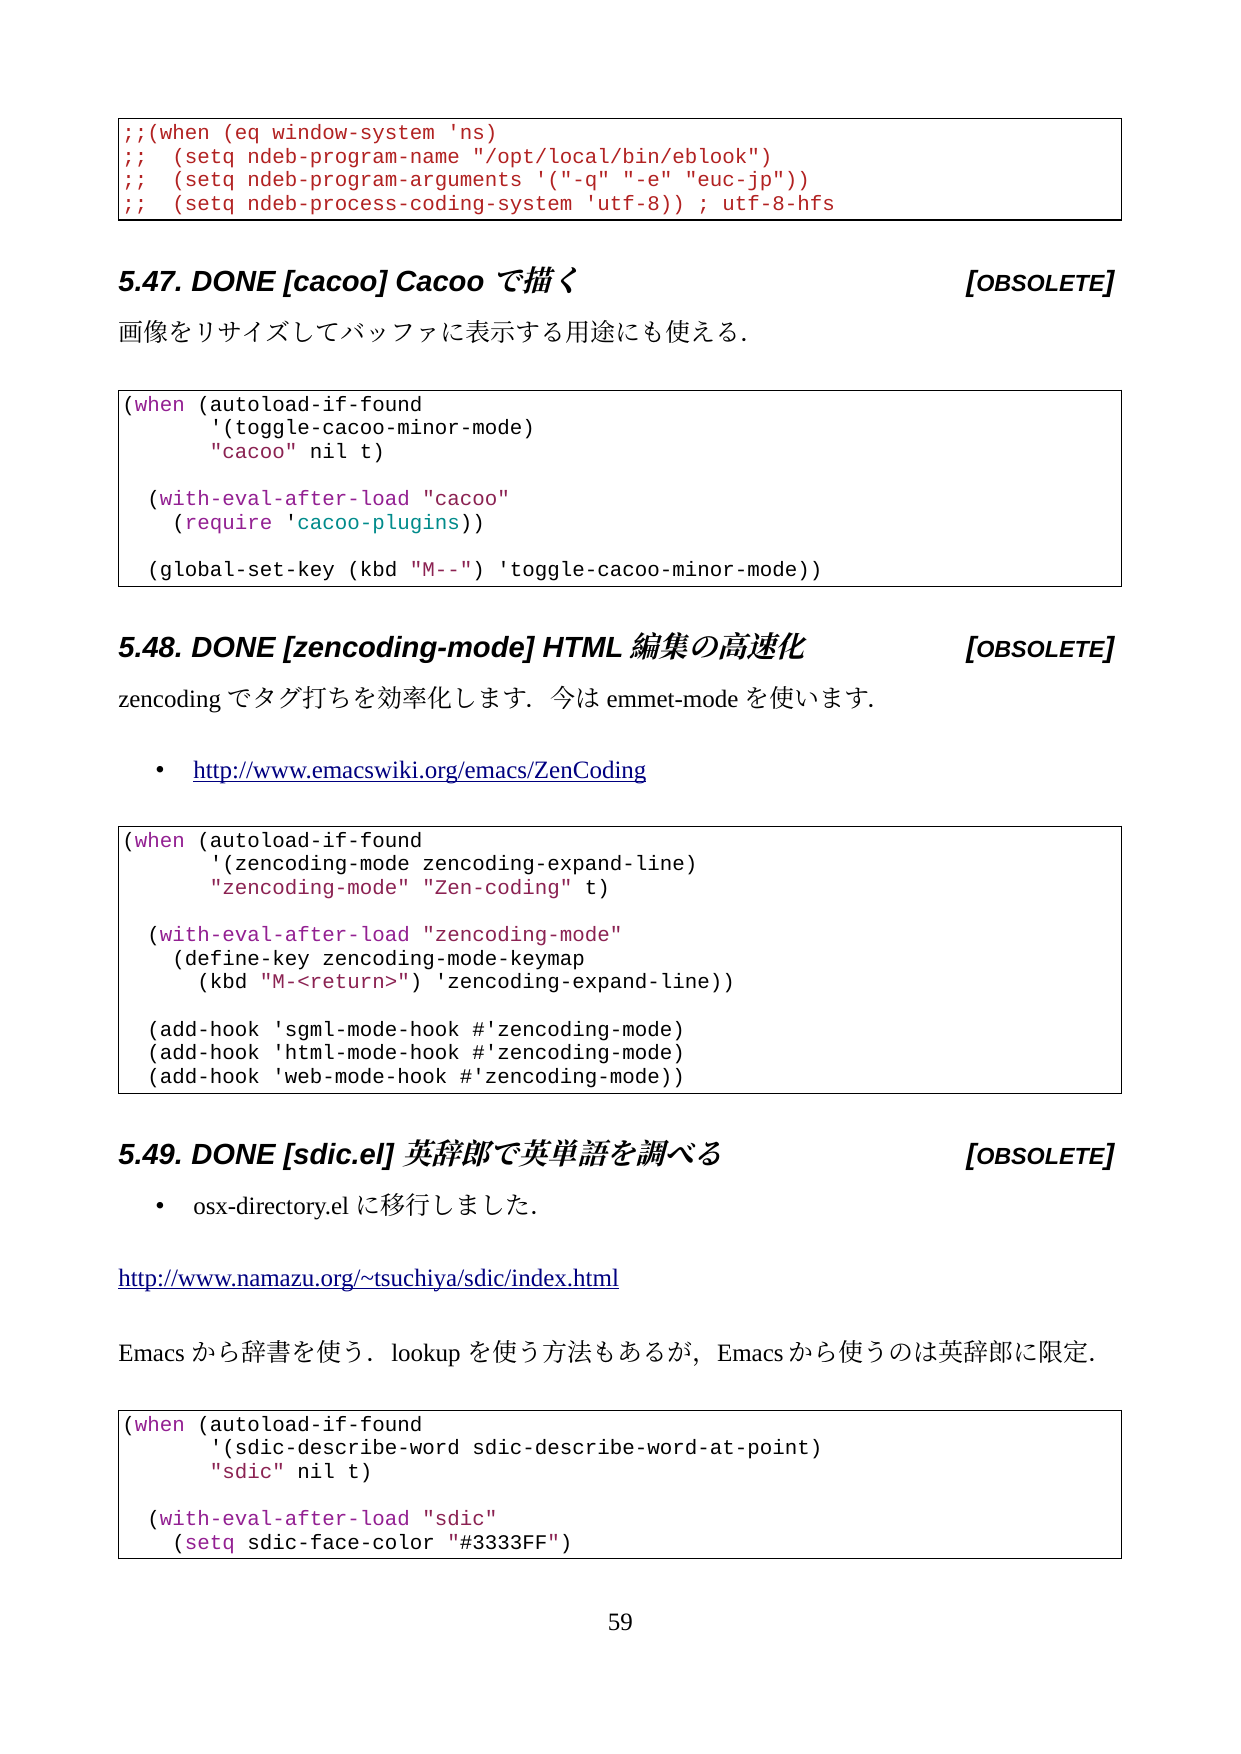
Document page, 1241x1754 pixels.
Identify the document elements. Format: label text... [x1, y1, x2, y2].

text (add-hook 'web-mode-hook #'zencoding-mode)) [119, 1062, 1121, 1093]
text Emacs から辞書を使う．lookup を使う方法もあるが，Emacsから使うのは英辞郎に限定． [118, 1333, 1122, 1397]
text (kbd "M-<return>") 'zencoding-expand-line)) [119, 967, 1121, 991]
subtitle DONE [cacoo] Cacoo で描く [obsolete] [118, 258, 1122, 300]
text http://www.namazu.org/~tsuchiya/sdic/index.html [118, 1263, 1122, 1320]
text zencoding でタグ打ちを効率化します．今は emmet-mode を使います． [118, 678, 1122, 743]
text "sdic" nil t) [119, 1457, 1121, 1481]
text '(toggle-cacoo-minor-mode) [119, 413, 1121, 437]
text (define-key zencoding-mode-keymap [119, 944, 1121, 967]
text '(sdic-describe-word sdic-describe-word-at-point) [119, 1433, 1121, 1457]
text (add-hook 'sgml-mode-hook #'zencoding-mode) [119, 1015, 1121, 1038]
text ;; (setq ndeb-process-coding-system 'utf-8)) ; utf-8-hfs [119, 189, 1121, 219]
text (with-eval-after-load "zencoding-mode" [119, 920, 1121, 944]
subtitle DONE [zencoding-mode] HTML編集の高速化 [obsolete] [118, 624, 1122, 666]
text '(zencoding-mode zencoding-expand-line) [119, 849, 1121, 873]
text ;; (setq ndeb-program-name "/opt/local/bin/eblook") [119, 142, 1121, 165]
text 画像をリサイズしてバッファに表示する用途にも使える． [118, 312, 1122, 377]
subtitle DONE [sdic.el] 英辞郎で英単語を調べる [obsolete] [118, 1131, 1122, 1173]
text (with-eval-after-load "sdic" [119, 1504, 1121, 1528]
text (add-hook 'html-mode-hook #'zencoding-mode) [119, 1038, 1121, 1062]
text (when (autoload-if-found [119, 391, 1121, 413]
text "zencoding-mode" "Zen-coding" t) [119, 873, 1121, 897]
text (with-eval-after-load "cacoo" [119, 484, 1121, 508]
text "cacoo" nil t) [119, 437, 1121, 461]
list osx-directory.el に移行しました． [156, 1185, 1122, 1250]
list http://www.emacswiki.org/emacs/ZenCoding [156, 756, 1122, 813]
text (when (autoload-if-found [119, 827, 1121, 849]
text ;;(when (eq window-system 'ns) [119, 119, 1121, 142]
text ;; (setq ndeb-program-arguments '("-q" "-e" "euc-jp")) [119, 165, 1121, 189]
text (setq sdic-face-color "#3333FF") [119, 1528, 1121, 1558]
text (global-set-key (kbd "M--") 'toggle-cacoo-minor-mode)) [119, 555, 1121, 586]
text (require 'cacoo-plugins)) [119, 508, 1121, 531]
text (when (autoload-if-found [119, 1411, 1121, 1433]
